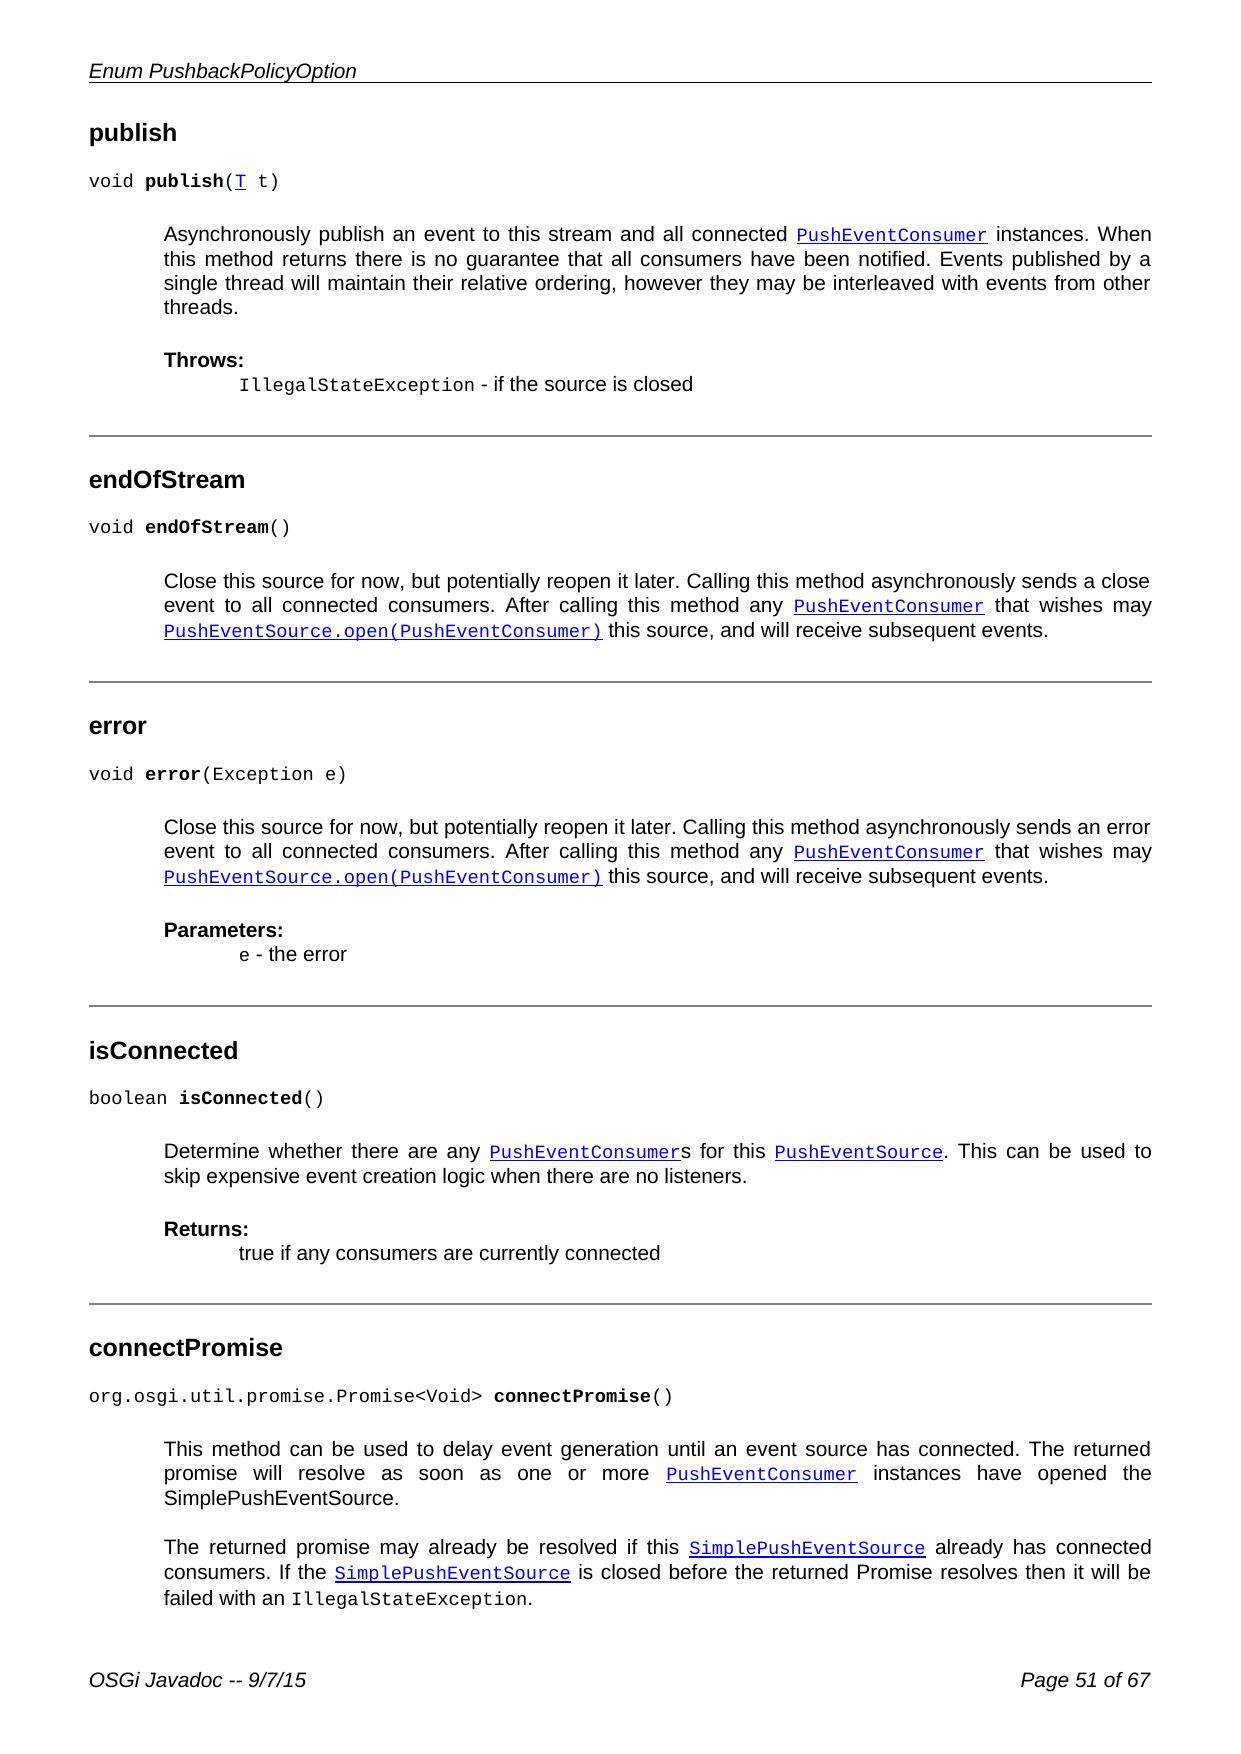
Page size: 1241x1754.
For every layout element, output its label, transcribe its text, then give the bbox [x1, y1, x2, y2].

text void endOfStream() [88, 518, 1152, 539]
text org.osgi.util.promise.Promise<Void> connectPromise() [88, 1386, 1152, 1408]
text boolean isConnected() [88, 1088, 1152, 1110]
subtitle publish [88, 118, 1152, 147]
text Close this source for now, but potentially reopen it later. Calling this method asynchronously sends a close event to all connected consumers. After calling this method any PushEventConsumer that wishes may PushEventSource.open(PushEventConsumer) this source, and will receive subsequent events. [163, 569, 1152, 643]
text IllegalStateException - if the source is closed [238, 372, 1152, 397]
subtitle isConnected [88, 1036, 1152, 1064]
text void publish(T t) [88, 171, 1152, 193]
text Asynchronously publish an event to this stream and all connected PushEventConsumer instances. When this method returns there is no guarantee that all consumers have been notified. Events published by a single thread will maintain their relative ordering, however they may be interleaved with events from other threads. [163, 222, 1152, 319]
text Returns: [163, 1217, 1152, 1241]
subtitle endOfStream [88, 465, 1152, 494]
text Close this source for now, but potentially reopen it later. Calling this method asynchronously sends an error event to all connected consumers. After calling this method any PushEventConsumer that wishes may PushEventSource.open(PushEventConsumer) this source, and will receive subsequent events. [163, 815, 1152, 889]
text This method can be used to delay event generation until an event source has connected. The returned promise will resolve as soon as one or more PushEventConsumer instances have opened the SimplePushEventSource. [163, 1437, 1152, 1510]
text void error(Exception e) [88, 764, 1152, 786]
text Throws: [163, 348, 1152, 372]
subtitle connectPromise [88, 1333, 1152, 1362]
text Determine whether there are any PushEventConsumers for this PushEventSource. This can be used to skip expensive event creation logic when there are no listeners. [163, 1139, 1152, 1188]
text e - the error [238, 942, 1152, 967]
subtitle error [88, 711, 1152, 740]
text Parameters: [163, 918, 1152, 942]
text true if any consumers are currently connected [238, 1241, 1152, 1265]
text The returned promise may already be resolved if this SimplePushEventSource already has connected consumers. If the SimplePushEventSource is closed before the returned Promise resolves then it will be failed with an IllegalStateException. [163, 1535, 1152, 1611]
